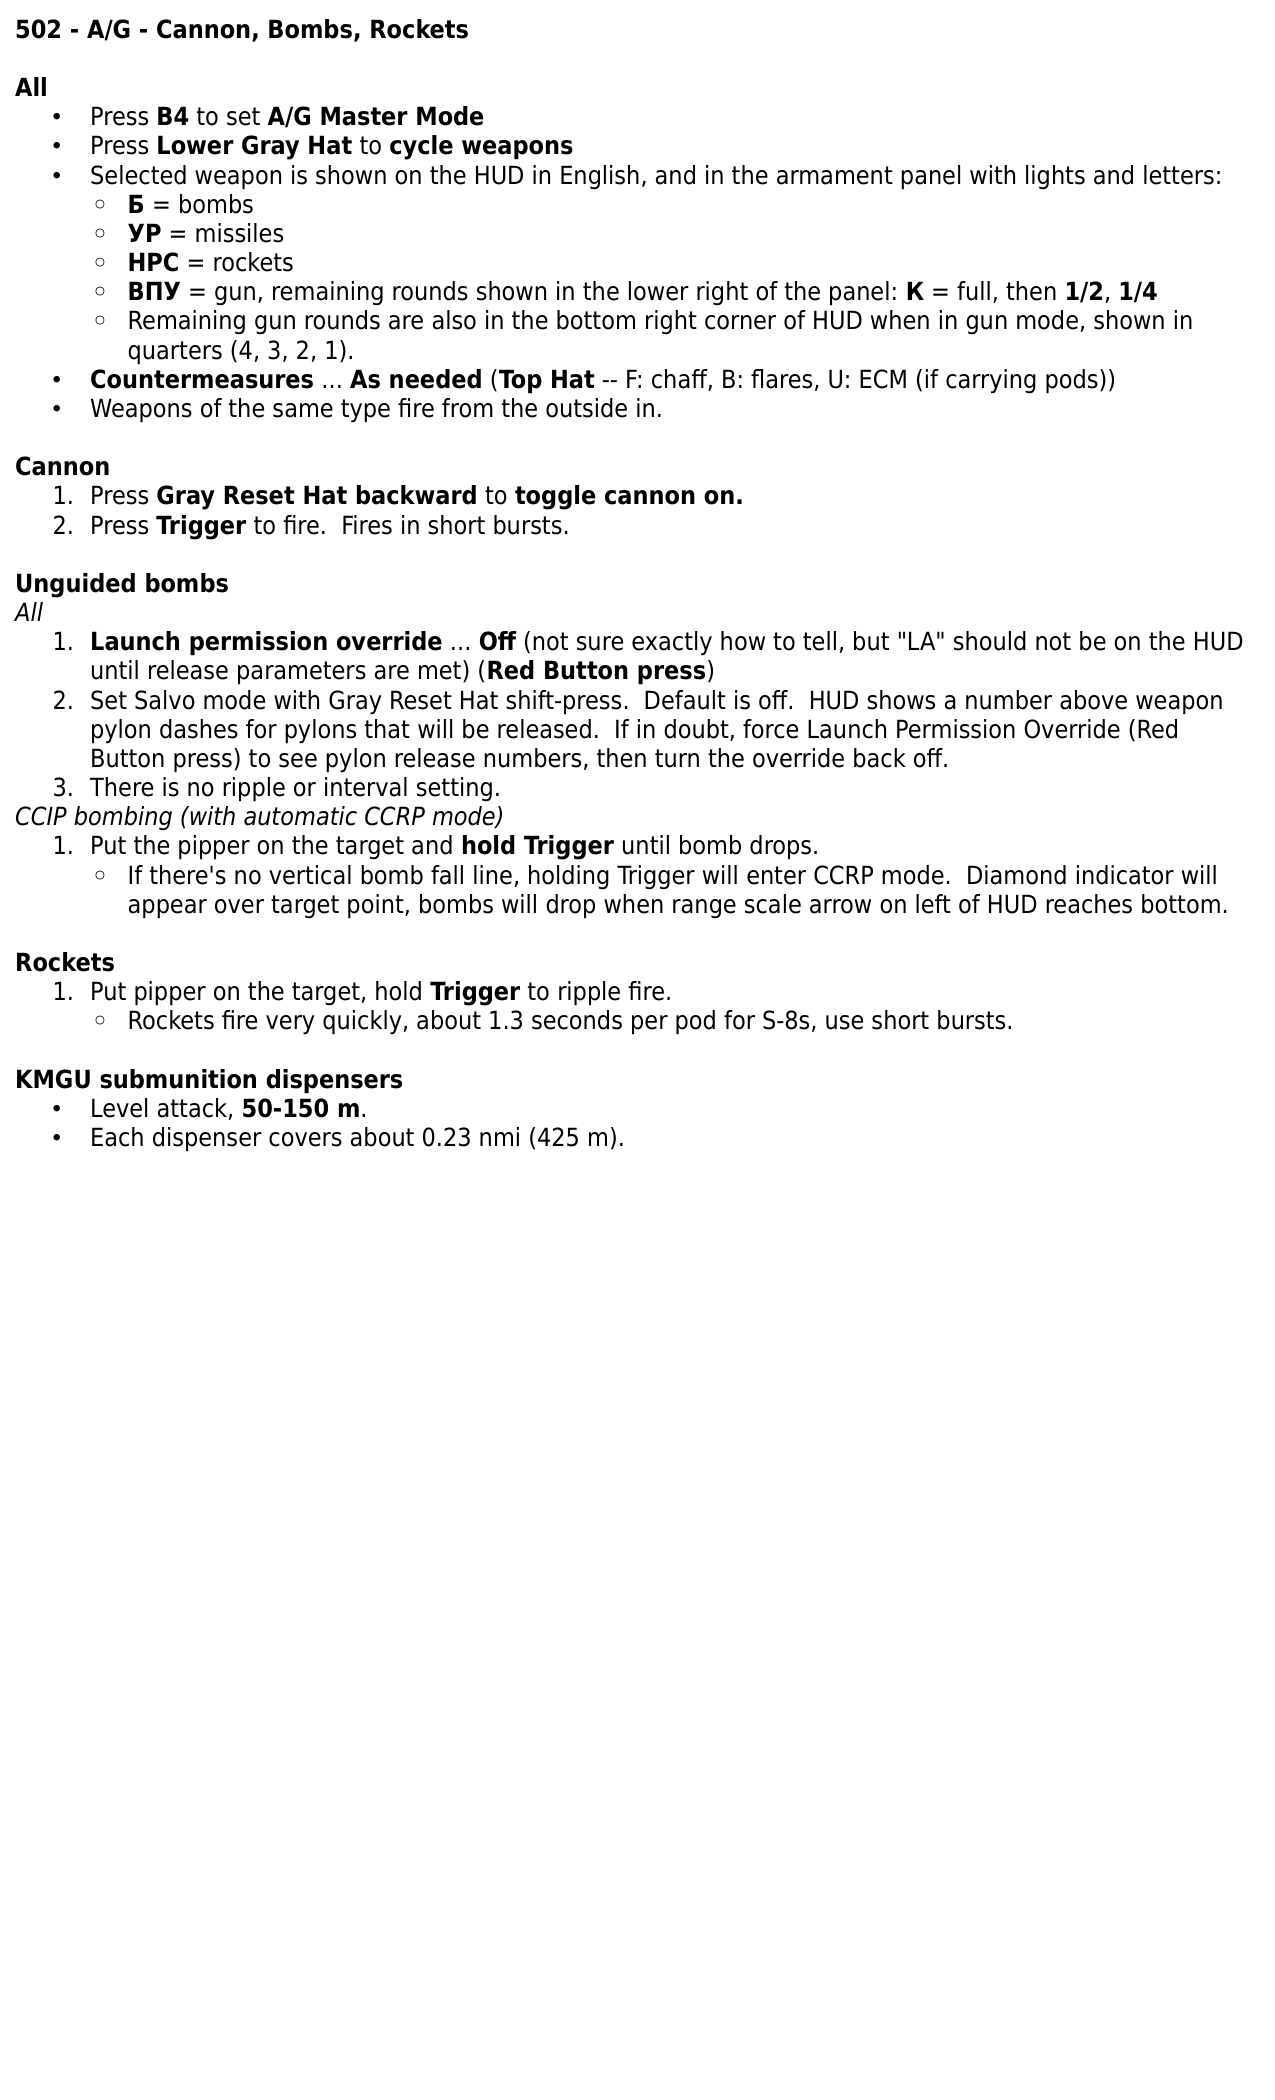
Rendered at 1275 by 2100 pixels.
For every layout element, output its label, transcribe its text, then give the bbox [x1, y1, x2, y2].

text Unguided bombs [15, 569, 1260, 598]
list Selected weapon is shown on the HUD in English, and in the armament panel with lights and letters: [52, 161, 1260, 190]
list Remaining gun rounds are also in the bottom right corner of HUD when in gun mode, shown in quarters (4, 3, 2, 1). [90, 307, 1260, 365]
list Countermeasures ... As needed (Top Hat -- F: chaff, B: flares, U: ECM (if carrying pods)) [52, 365, 1260, 394]
text All [15, 598, 1260, 627]
list Press B4 to set A/G Master Mode [52, 102, 1260, 132]
list Б = bombs [90, 190, 1260, 219]
list Rockets fire very quickly, about 1.3 seconds per pod for S-8s, use short bursts. [90, 1007, 1260, 1036]
text KMGU submunition dispensers [15, 1065, 1260, 1094]
list If there's no vertical bomb fall line, holding Trigger will enter CCRP mode. Diamond indicator will appear over target point, bombs will drop when range scale arrow on left of HUD reaches bottom. [90, 861, 1260, 919]
list УР = missiles [90, 219, 1260, 248]
list Weapons of the same type fire from the outside in. [52, 394, 1260, 423]
list НРС = rockets [90, 248, 1260, 277]
list Put the pipper on the target and hold Trigger until bomb drops. [52, 832, 1260, 861]
text 502 - A/G - Cannon, Bombs, Rockets [15, 15, 1260, 44]
list Press Trigger to fire. Fires in short bursts. [52, 511, 1260, 540]
list Set Salvo mode with Gray Reset Hat shift-press. Default is off. HUD shows a number above weapon pylon dashes for pylons that will be released. If in doubt, force Launch Permission Override (Red Button press) to see pylon release numbers, then turn the override back off. [52, 686, 1260, 773]
list ВПУ = gun, remaining rounds shown in the lower right of the panel: К = full, then 1/2, 1/4 [90, 277, 1260, 307]
list Each dispenser covers about 0.23 nmi (425 m). [52, 1123, 1260, 1152]
list Launch permission override ... Off (not sure exactly how to tell, but "LA" should not be on the HUD until release parameters are met) (Red Button press) [52, 627, 1260, 686]
list Level attack, 50-150 m. [52, 1094, 1260, 1123]
text CCIP bombing (with automatic CCRP mode) [15, 802, 1260, 832]
list There is no ripple or interval setting. [52, 773, 1260, 802]
text Cannon [15, 452, 1260, 482]
list Press Gray Reset Hat backward to toggle cannon on. [52, 482, 1260, 511]
list Put pipper on the target, hold Trigger to ripple fire. [52, 977, 1260, 1007]
text All [15, 73, 1260, 102]
text Rockets [15, 948, 1260, 977]
list Press Lower Gray Hat to cycle weapons [52, 132, 1260, 161]
